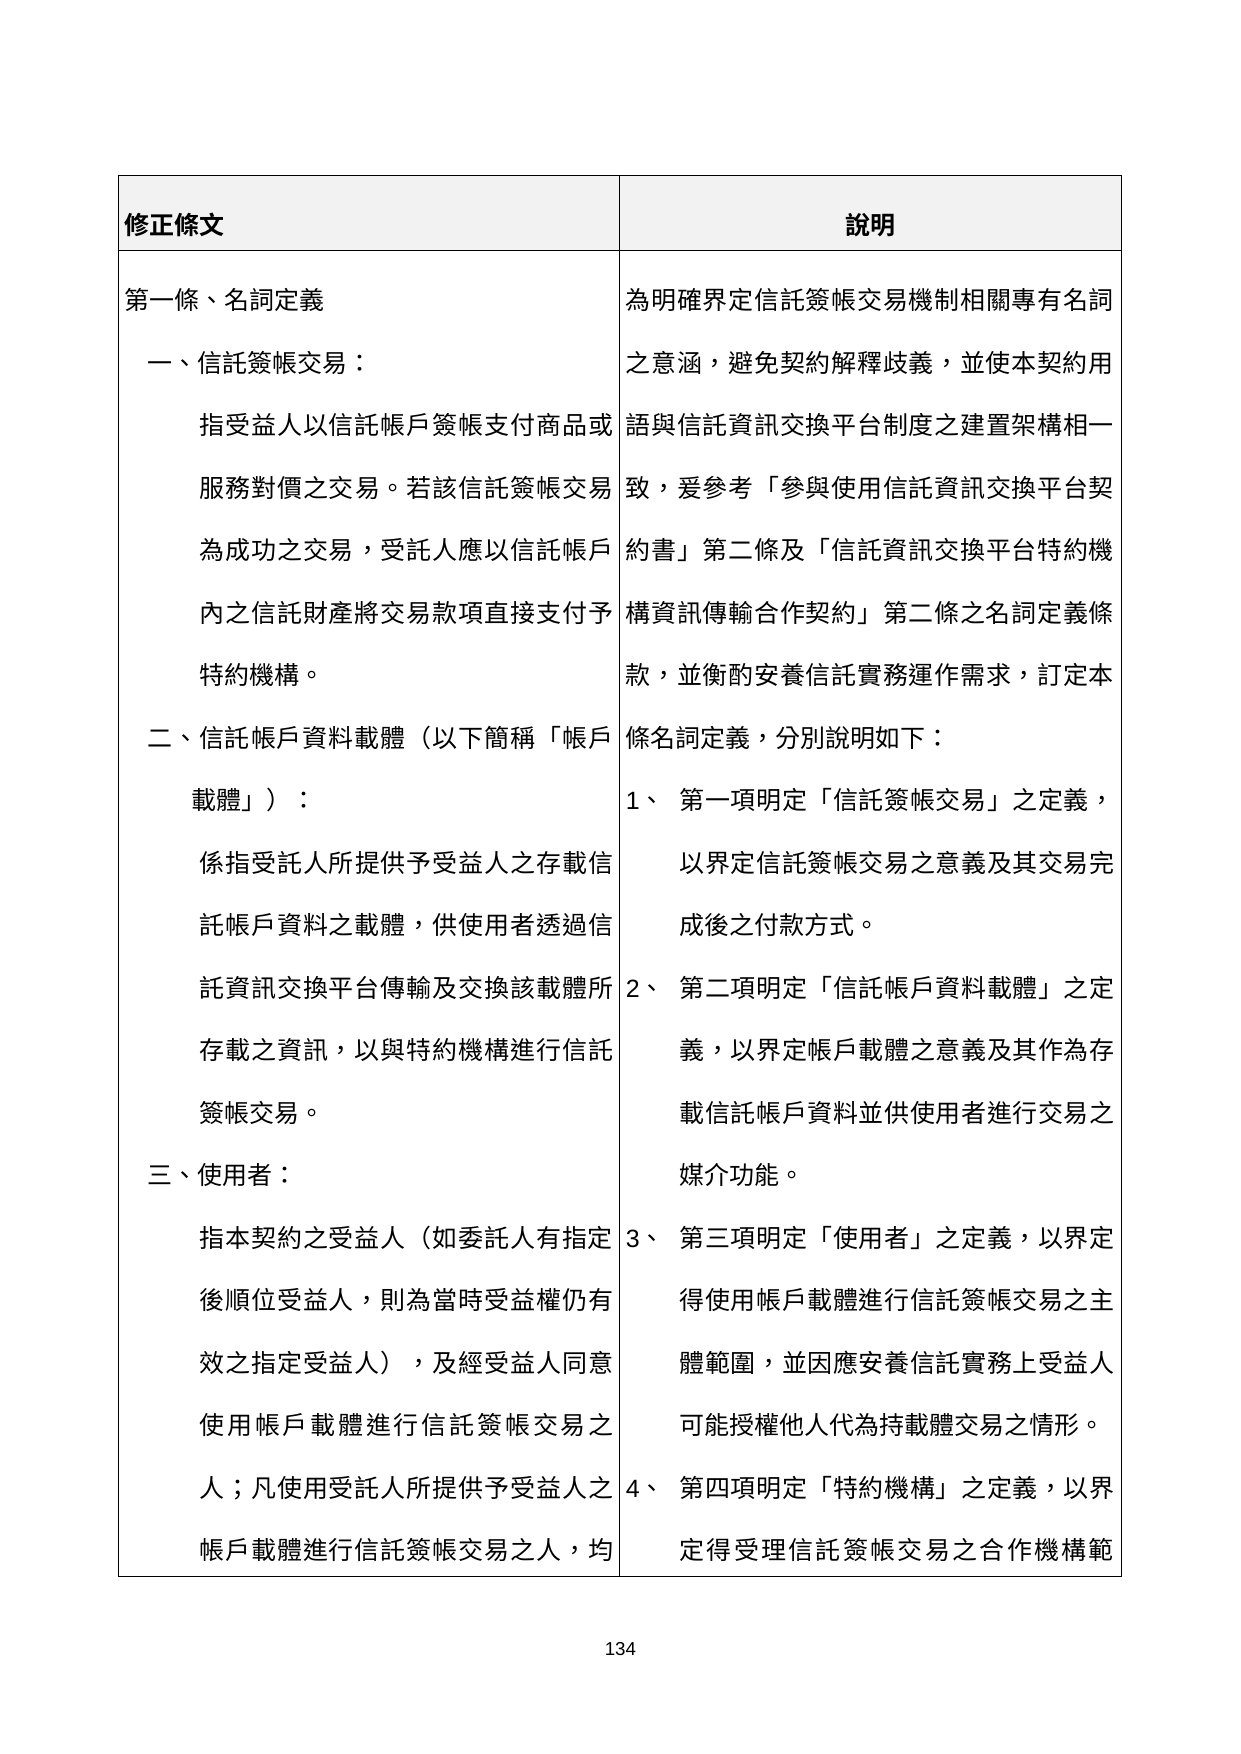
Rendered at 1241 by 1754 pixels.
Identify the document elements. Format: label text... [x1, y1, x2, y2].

table_header 說明 [620, 176, 1121, 250]
table_header 修正條文 [119, 176, 619, 250]
table_cell 為明確界定信託簽帳交易機制相關專有名詞之意涵，避免契約解釋歧義，並使本契約用語與信託資訊交換平台制度之建置架構相一致，爰參考「參與使用信託資訊交換平台契約書」第二條及「信託資訊交換平台特約機構資訊傳輸合作契約」第二條之名詞定義條款，並衡酌安養信託實務運作需求，訂定本條名詞定義，分別說明如下： 第一項明定「信託簽帳交易」之定義，以界定信託簽帳交易之意義及其交易完成後之付款方式。 第二項明定「信託帳戶資料載體」之定義，以界定帳戶載體之意義及其作為存載信託帳戶資料並供使用者進行交易之媒介功能。 第三項明定「使用者」之定義，以界定得使用帳戶載體進行信託簽帳交易之主體範圍，並因應安養信託實務上受益人可能授權他人代為持載體交易之情形。 第四項明定「特約機構」之定義，以界定得受理信託簽帳交易之合作機構範 [620, 251, 1121, 1576]
table_cell 第一條、名詞定義 一、信託簽帳交易： 指受益人以信託帳戶簽帳支付商品或服務對價之交易。若該信託簽帳交易為成功之交易，受託人應以信託帳戶內之信託財產將交易款項直接支付予特約機構。 二、信託帳戶資料載體（以下簡稱「帳戶載體」）： 係指受託人所提供予受益人之存載信託帳戶資料之載體，供使用者透過信託資訊交換平台傳輸及交換該載體所存載之資訊，以與特約機構進行信託簽帳交易。 三、使用者： 指本契約之受益人（如委託人有指定後順位受益人，則為當時受益權仍有效之指定受益人），及經受益人同意使用帳戶載體進行信託簽帳交易之人；凡使用受託人所提供予受益人之帳戶載體進行信託簽帳交易之人，均 [119, 251, 619, 1576]
